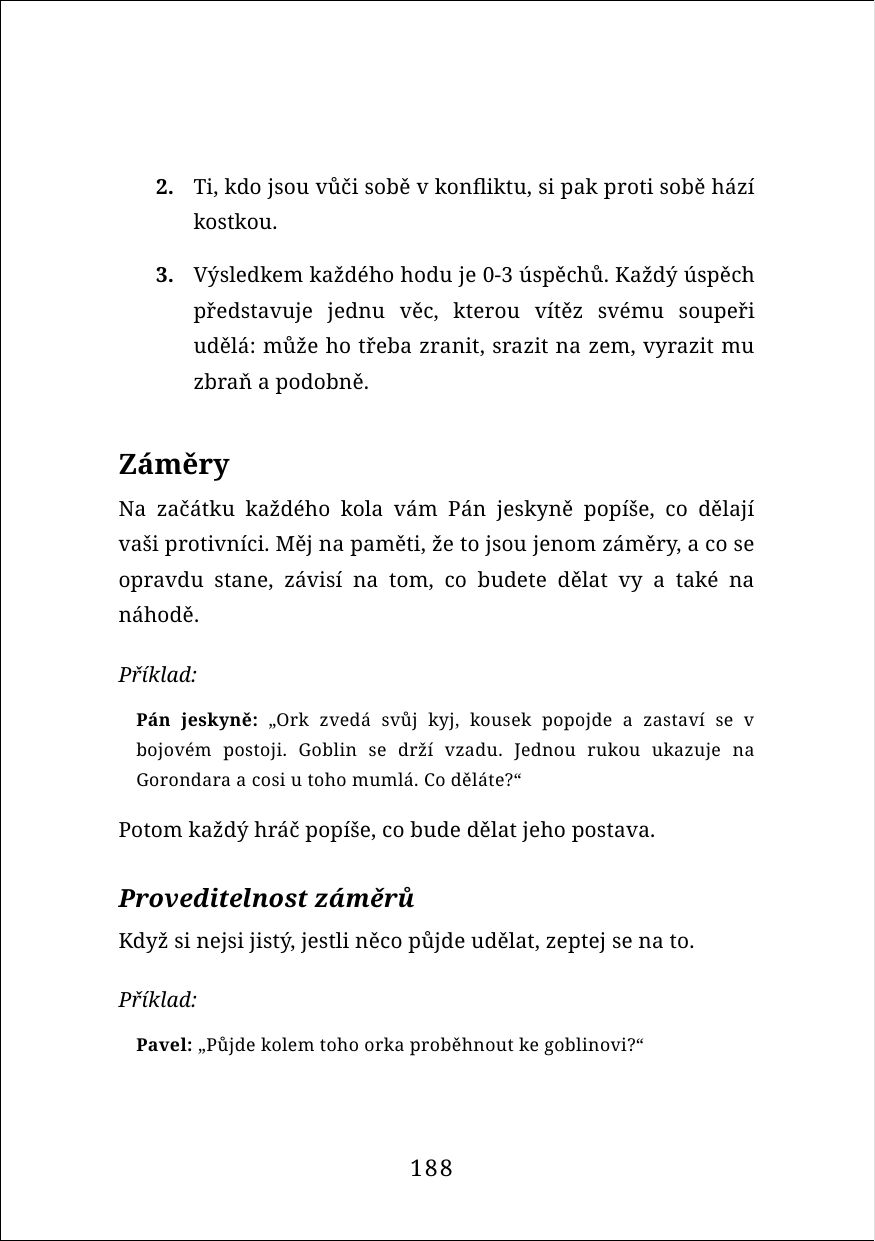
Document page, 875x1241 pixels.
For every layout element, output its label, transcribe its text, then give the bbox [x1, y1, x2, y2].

list Ti, kdo jsou vůči sobě v konfliktu, si pak proti sobě hází kostkou. [156, 172, 756, 236]
text Příklad: [118, 985, 756, 1014]
subtitle Záměry [118, 444, 756, 482]
text Když si nejsi jistý, jestli něco půjde udělat, zeptej se na to. [118, 926, 756, 955]
text Potom každý hráč popíše, co bude dělat jeho postava. [118, 815, 756, 844]
text Pavel: „Půjde kolem toho orka proběhnout ke goblinovi?“ [136, 1033, 756, 1057]
text Na začátku každého kola vám Pán jeskyně popíše, co dělají vaši protivníci. Měj na paměti, že to jsou jenom záměry, a co se opravdu stane, závisí na tom, co budete dělat vy a také na náhodě. [118, 494, 756, 629]
text Příklad: [118, 660, 756, 688]
list Výsledkem každého hodu je 0-3 úspěchů. Každý úspěch představuje jednu věc, kterou vítěz svému soupeři udělá: může ho třeba zranit, srazit na zem, vyrazit mu zbraň a podobně. [156, 261, 756, 396]
subtitle Proveditelnost záměrů [118, 880, 756, 914]
text Pán jeskyně: „Ork zvedá svůj kyj, kousek popojde a zastaví se v bojovém postoji. Goblin se drží vzadu. Jednou rukou ukazuje na Gorondara a cosi u toho mumlá. Co děláte?“ [136, 707, 756, 792]
